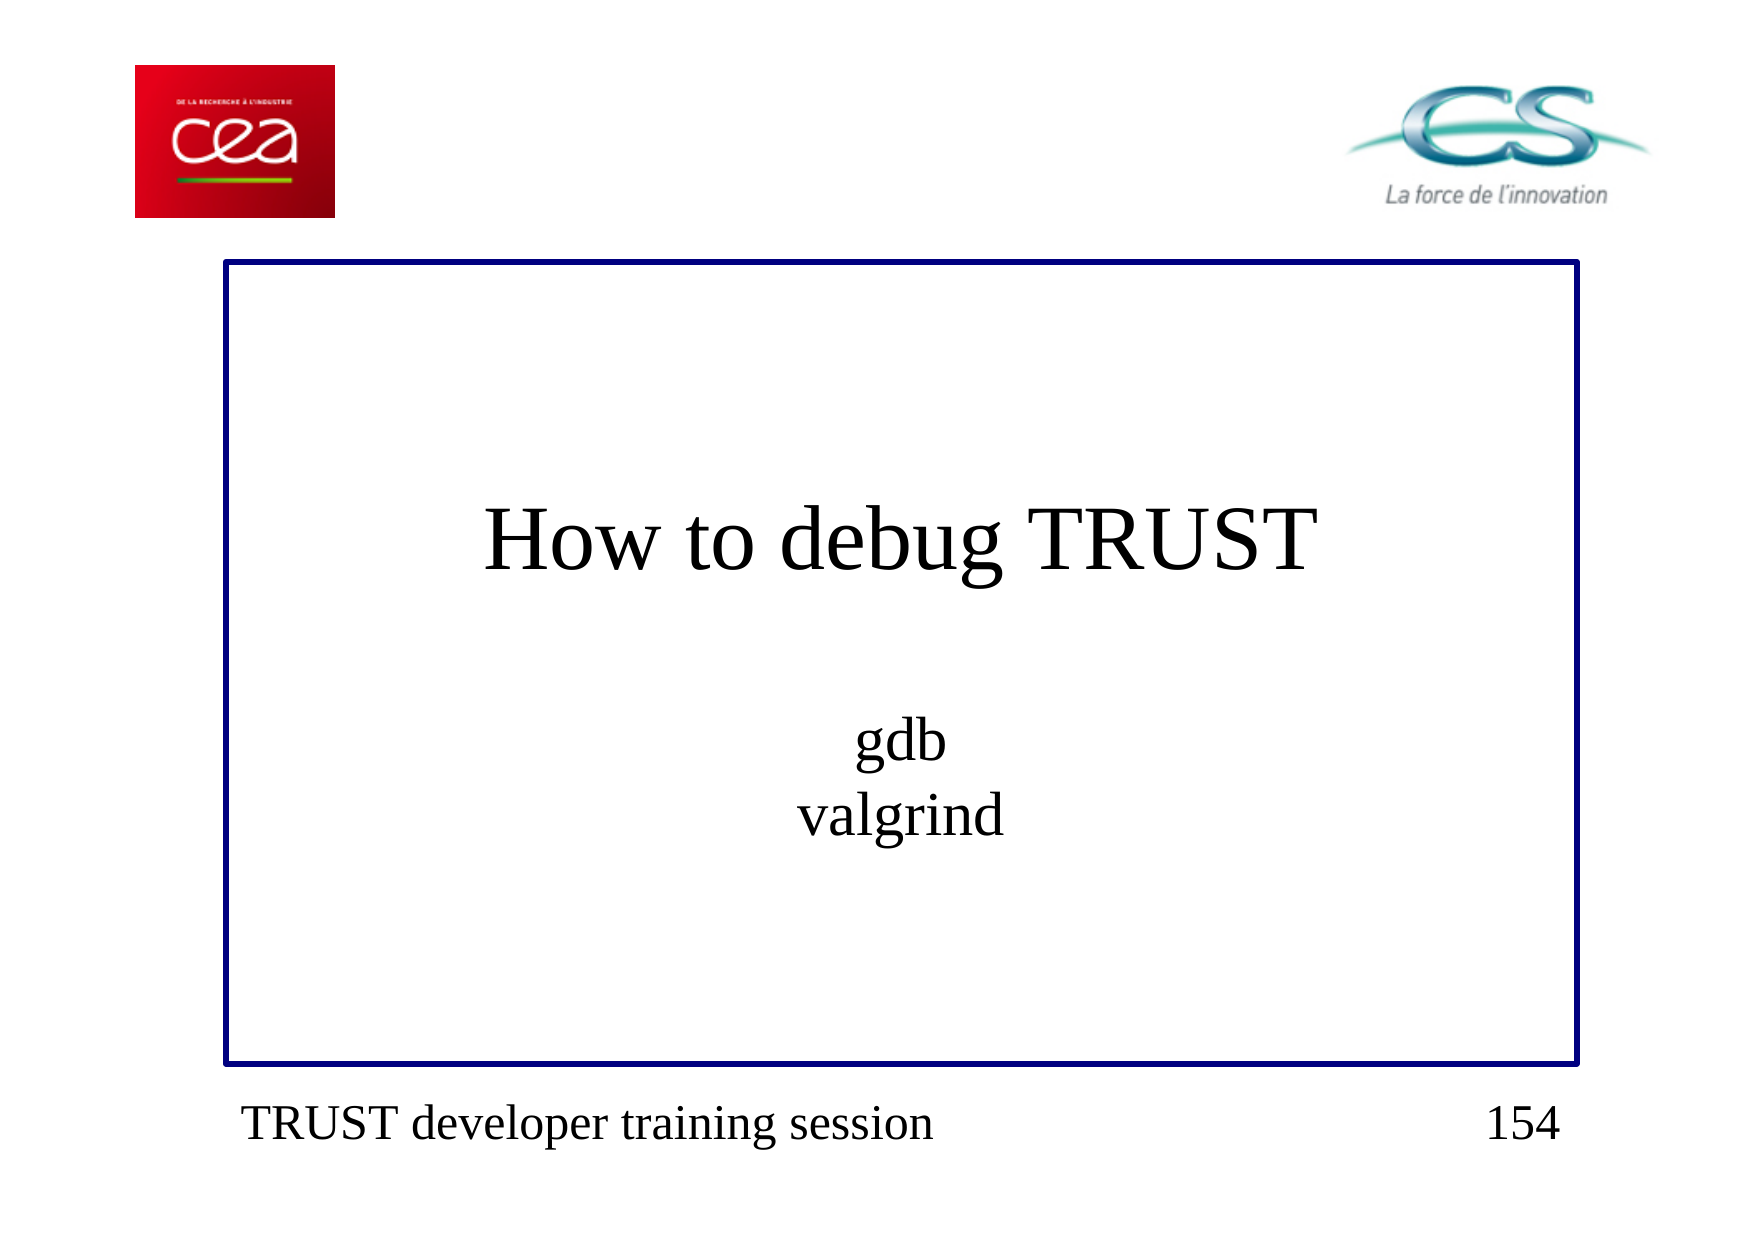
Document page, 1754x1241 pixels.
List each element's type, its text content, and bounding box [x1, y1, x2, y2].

title How to debug TRUST gdb valgrind [225, 261, 1577, 1064]
picture [135, 65, 335, 218]
picture [1340, 73, 1662, 218]
